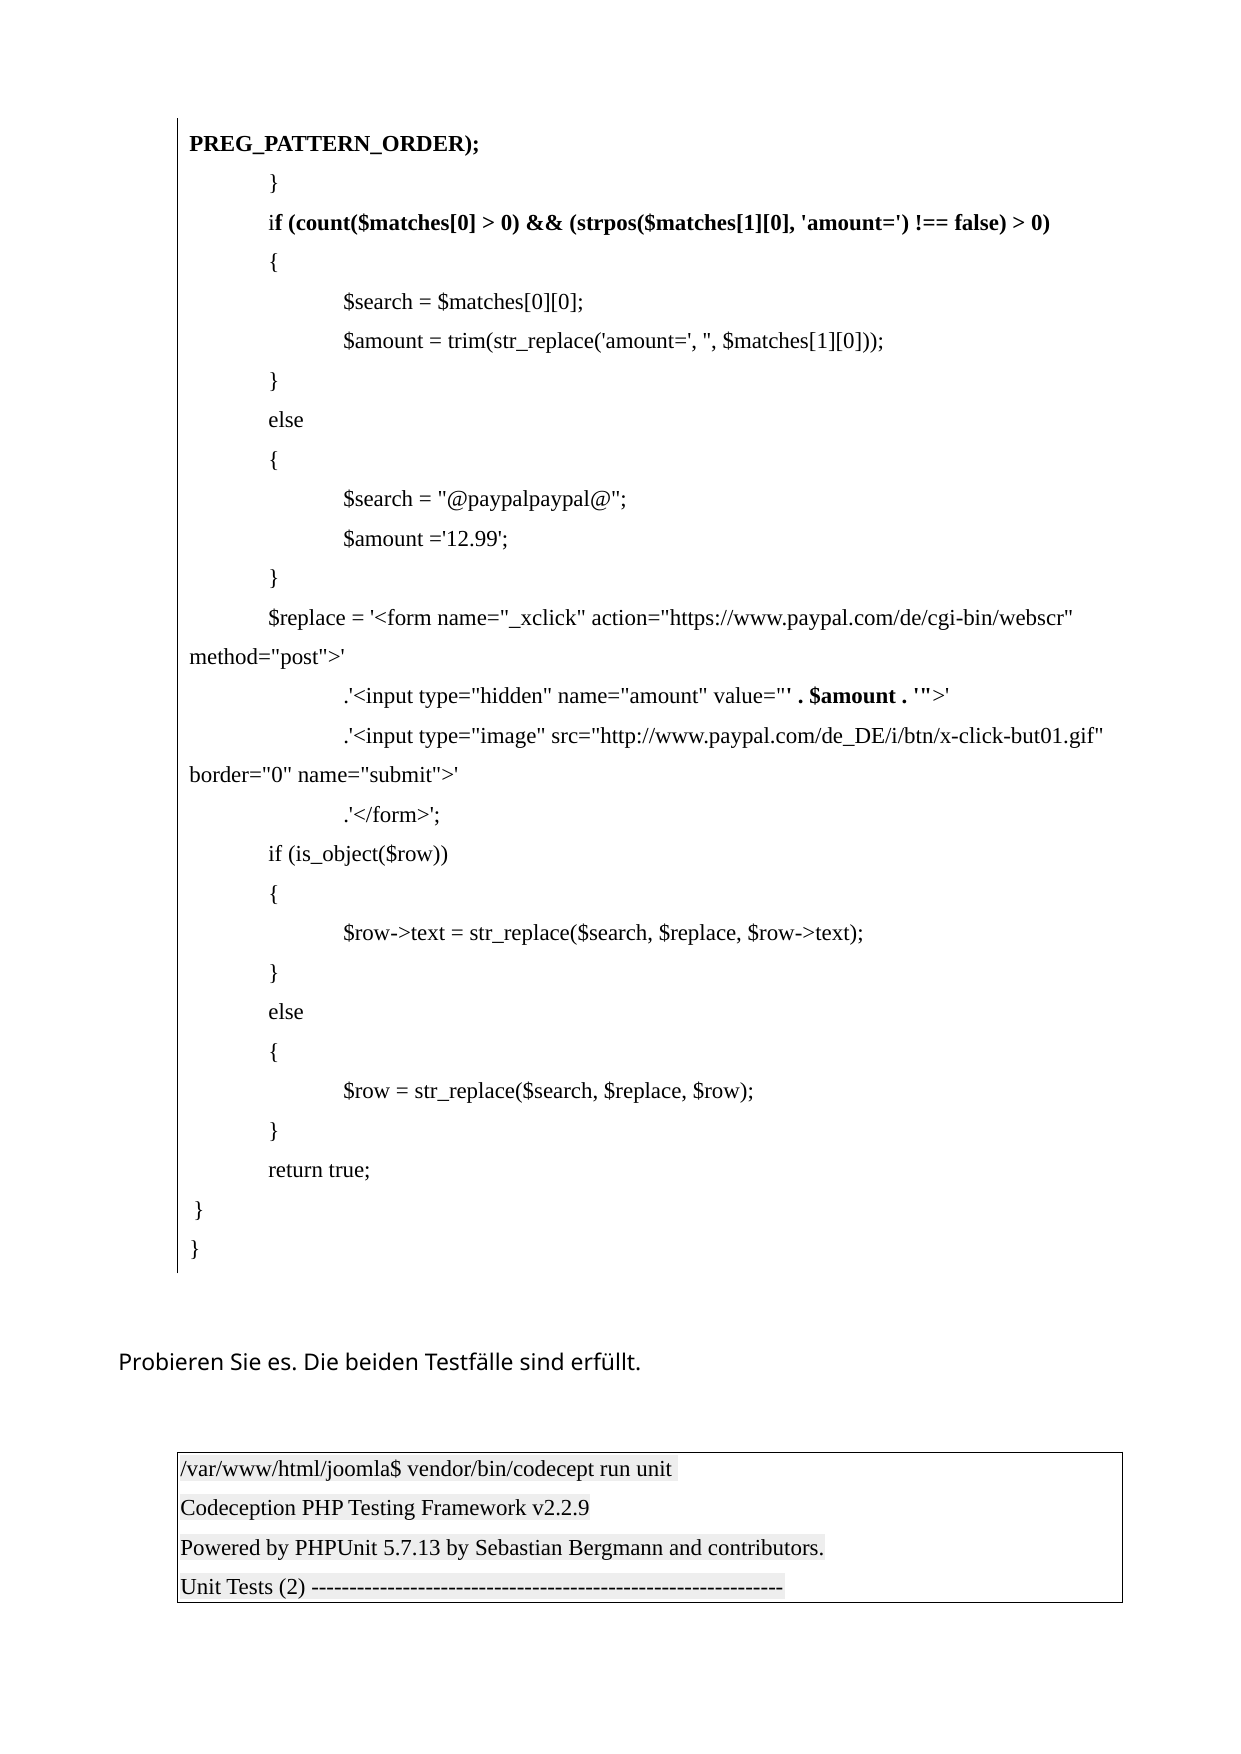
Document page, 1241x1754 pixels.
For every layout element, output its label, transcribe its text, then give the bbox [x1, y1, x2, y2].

text Probieren Sie es. Die beiden Testfälle sind erfüllt. [118, 1346, 1122, 1377]
text /var/www/html/joomla$ vendor/bin/codecept run unit Codeception PHP Testing Framework v2.2.9 Powered by PHPUnit 5.7.13 by Sebastian Bergmann and contributors. Unit Tests (2) [178, 1453, 1122, 1602]
text PREG_PATTERN_ORDER); } if (count($matches[0] > 0) && (strpos($matches[1][0], 'amount=') !== false) > 0) { $search = $matches[0][0]; $amount = trim(str_replace('amount=', '', $matches[1][0])); } else { $search = "@paypalpaypal@"; $amount ='12.99'; } $replace = '<form name="_xclick" action="https://www.paypal.com/de/cgi-bin/webscr" method="post">' .'<input type="hidden" name="amount" value="' . $amount . '">' .'<input type="image" src="http://www.paypal.com/de_DE/i/btn/x-click-but01.gif" border="0" name="submit">' .'</form>'; if (is_object($row)) { $row->text = str_replace($search, $replace, $row->text); } else { $row = str_replace($search, $replace, $row); } return true; } } [178, 118, 1122, 1273]
